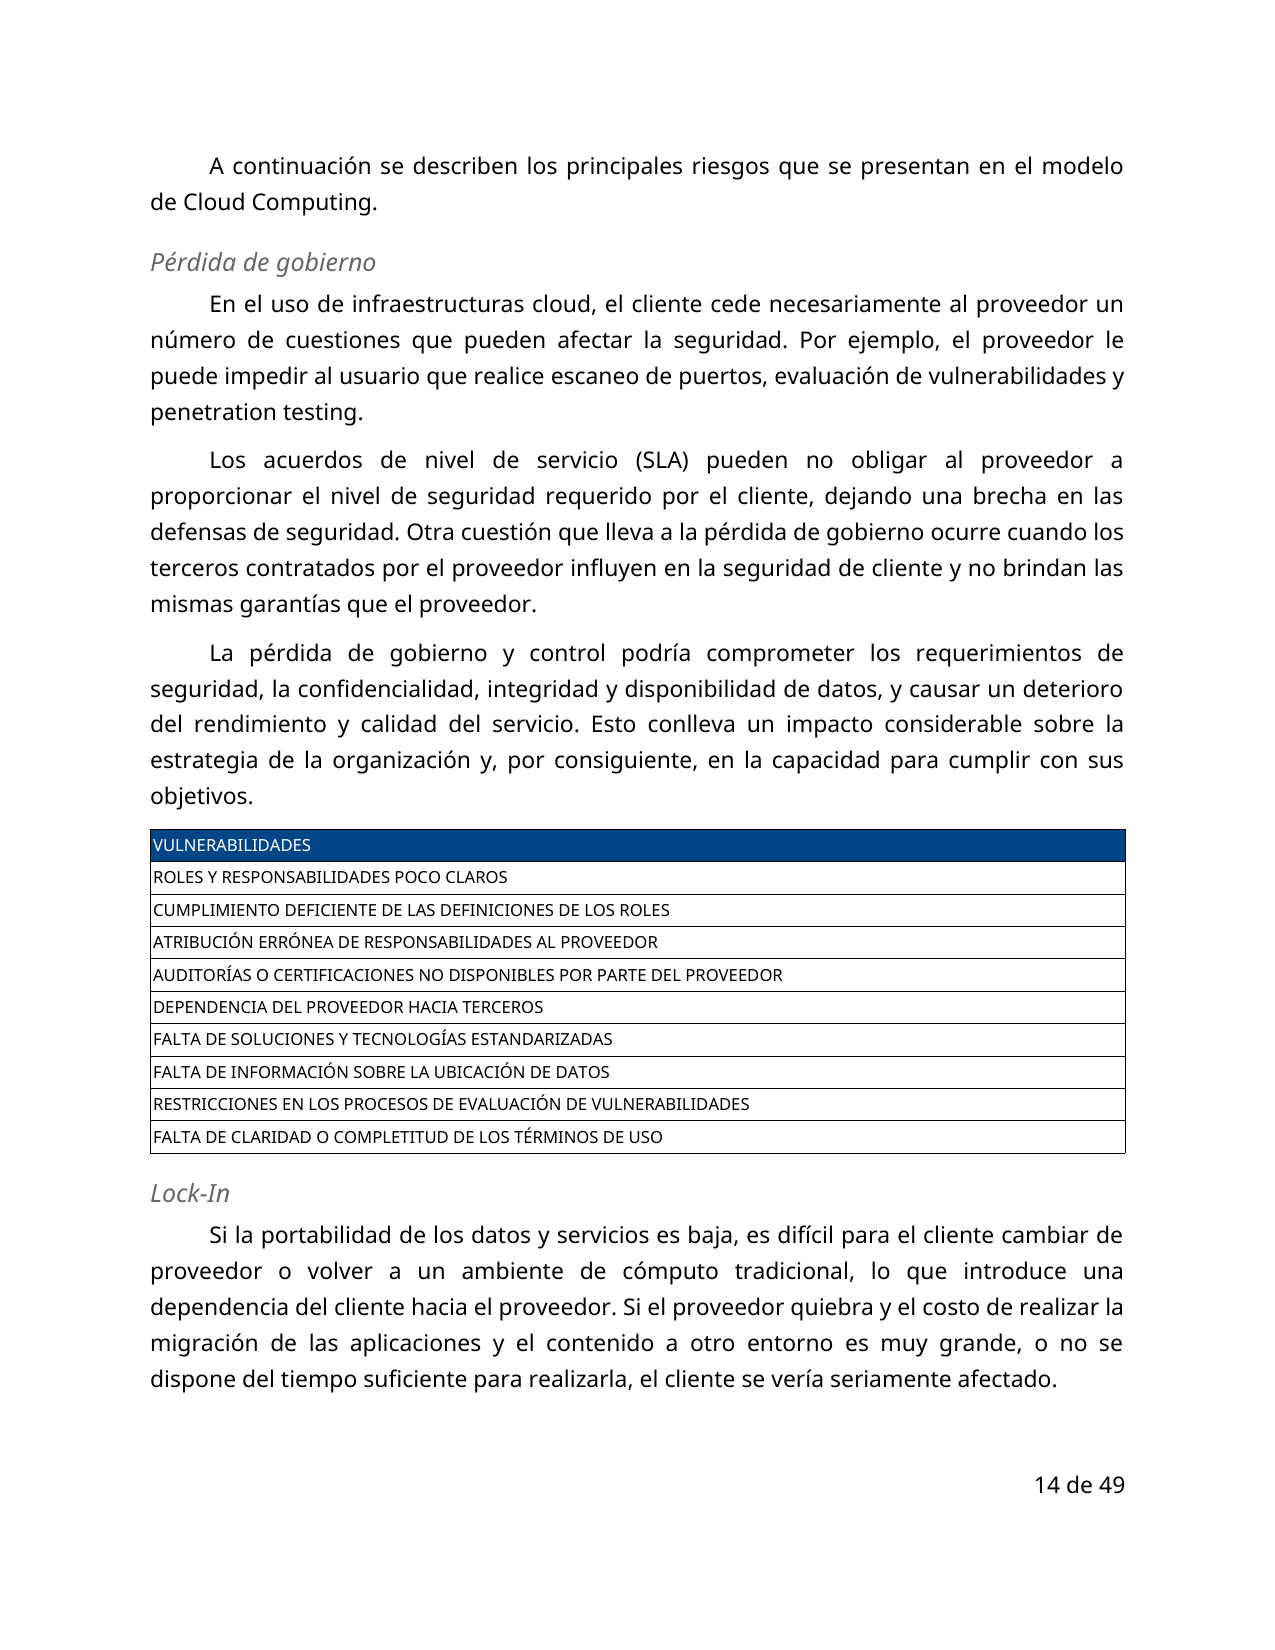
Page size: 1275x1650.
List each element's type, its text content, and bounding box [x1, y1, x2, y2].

table_cell AUDITORÍAS O CERTIFICACIONES NO DISPONIBLES POR PARTE DEL PROVEEDOR [151, 959, 1125, 991]
text Si la portabilidad de los datos y servicios es baja, es difícil para el cliente cambiar de proveedor o volver a un ambiente de cómputo tradicional, lo que introduce una dependencia del cliente hacia el proveedor. Si el proveedor quiebra y el costo de realizar la migración de las aplicaciones y el contenido a otro entorno es muy grande, o no se dispone del tiempo suficiente para realizarla, el cliente se vería seriamente afectado. [150, 1219, 1125, 1394]
subtitle Pérdida de gobierno [150, 245, 1125, 279]
table_cell CUMPLIMIENTO DEFICIENTE DE LAS DEFINICIONES DE LOS ROLES [151, 895, 1125, 926]
text Los acuerdos de nivel de servicio (SLA) pueden no obligar al proveedor a proporcionar el nivel de seguridad requerido por el cliente, dejando una brecha en las defensas de seguridad. Otra cuestión que lleva a la pérdida de gobierno ocurre cuando los terceros contratados por el proveedor influyen en la seguridad de cliente y no brindan las mismas garantías que el proveedor. [150, 444, 1125, 619]
table_cell RESTRICCIONES EN LOS PROCESOS DE EVALUACIÓN DE VULNERABILIDADES [151, 1089, 1125, 1120]
text A continuación se describen los principales riesgos que se presentan en el modelo de Cloud Computing. [150, 150, 1125, 217]
text La pérdida de gobierno y control podría comprometer los requerimientos de seguridad, la confidencialidad, integridad y disponibilidad de datos, y causar un deterioro del rendimiento y calidad del servicio. Esto conlleva un impacto considerable sobre la estrategia de la organización y, por consiguiente, en la capacidad para cumplir con sus objetivos. [150, 637, 1125, 812]
table_cell FALTA DE INFORMACIÓN SOBRE LA UBICACIÓN DE DATOS [151, 1057, 1125, 1088]
table_header VULNERABILIDADES [151, 830, 1125, 861]
subtitle Lock-In [150, 1176, 1125, 1210]
table_cell ROLES Y RESPONSABILIDADES POCO CLAROS [151, 862, 1125, 893]
table_cell DEPENDENCIA DEL PROVEEDOR HACIA TERCEROS [151, 992, 1125, 1023]
table_cell ATRIBUCIÓN ERRÓNEA DE RESPONSABILIDADES AL PROVEEDOR [151, 927, 1125, 958]
table_cell FALTA DE SOLUCIONES Y TECNOLOGÍAS ESTANDARIZADAS [151, 1024, 1125, 1056]
text En el uso de infraestructuras cloud, el cliente cede necesariamente al proveedor un número de cuestiones que pueden afectar la seguridad. Por ejemplo, el proveedor le puede impedir al usuario que realice escaneo de puertos, evaluación de vulnerabilidades y penetration testing. [150, 288, 1125, 427]
table_cell FALTA DE CLARIDAD O COMPLETITUD DE LOS TÉRMINOS DE USO [151, 1121, 1125, 1153]
